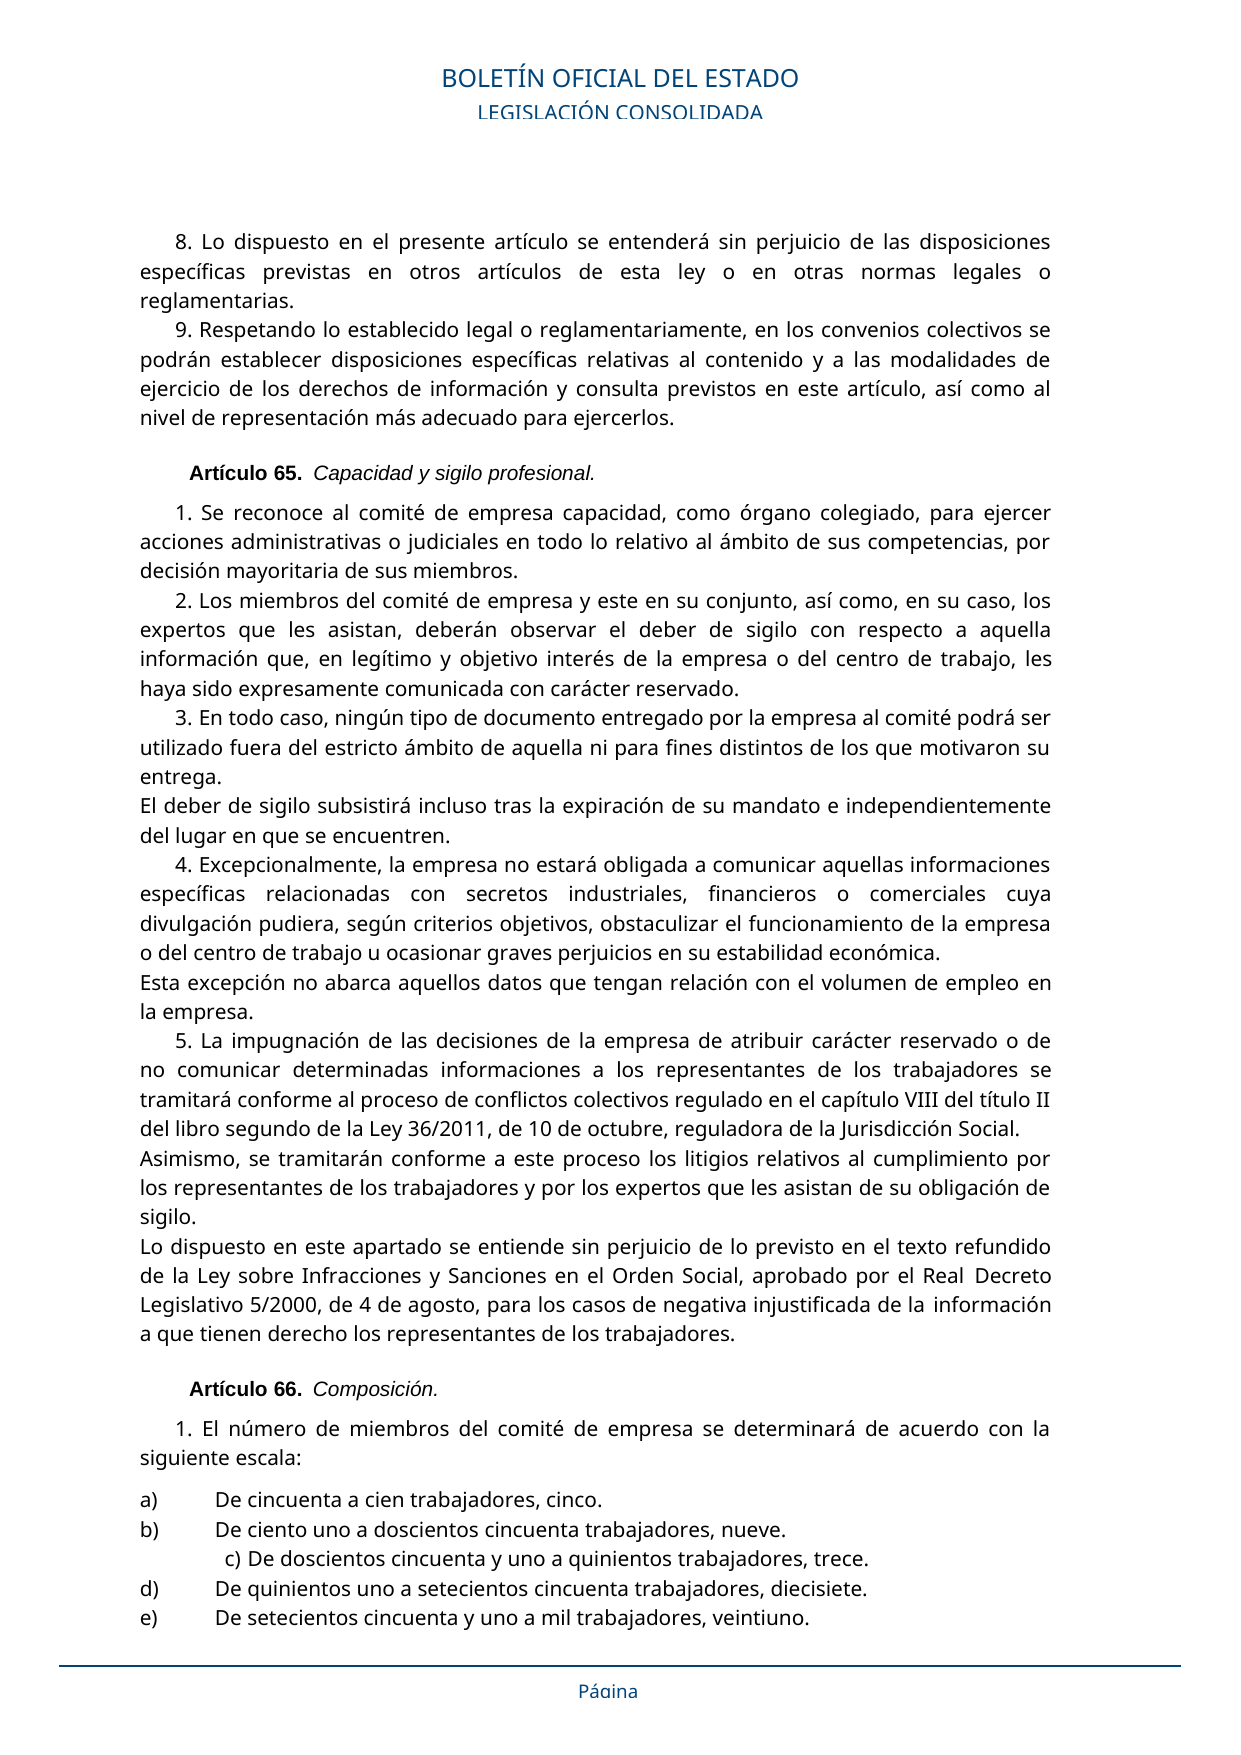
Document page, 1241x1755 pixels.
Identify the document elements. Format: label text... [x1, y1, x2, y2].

list De quinientos uno a setecientos cincuenta trabajadores, diecisiete. [139, 1574, 1184, 1602]
list Se reconoce al comité de empresa capacidad, como órgano colegiado, para ejercer acciones administrativas o judiciales en todo lo relativo al ámbito de sus competencias, por decisión mayoritaria de sus miembros. [139, 498, 1052, 585]
list Excepcionalmente, la empresa no estará obligada a comunicar aquellas informaciones específicas relacionadas con secretos industriales, financieros o comerciales cuya divulgación pudiera, según criterios objetivos, obstaculizar el funcionamiento de la empresa o del centro de trabajo u ocasionar graves perjuicios en su estabilidad económica. [139, 850, 1052, 966]
text Asimismo, se tramitarán conforme a este proceso los litigios relativos al cumplimiento por los representantes de los trabajadores y por los expertos que les asistan de su obligación de sigilo. [139, 1144, 1052, 1231]
list Respetando lo establecido legal o reglamentariamente, en los convenios colectivos se podrán establecer disposiciones específicas relativas al contenido y a las modalidades de ejercicio de los derechos de información y consulta previstos en este artículo, así como al nivel de representación más adecuado para ejercerlos. [139, 316, 1052, 432]
text Esta excepción no abarca aquellos datos que tengan relación con el volumen de empleo en la empresa. [139, 968, 1052, 1025]
list De ciento uno a doscientos cincuenta trabajadores, nueve. [139, 1515, 1184, 1543]
list De doscientos cincuenta y uno a quinientos trabajadores, trece. [224, 1544, 1184, 1573]
list De setecientos cincuenta y uno a mil trabajadores, veintiuno. [139, 1603, 1184, 1632]
list El número de miembros del comité de empresa se determinará de acuerdo con la siguiente escala: [139, 1414, 1052, 1472]
text Lo dispuesto en este apartado se entiende sin perjuicio de lo previsto en el texto refundido de la Ley sobre Infracciones y Sanciones en el Orden Social, aprobado por el Real Decreto Legislativo 5/2000, de 4 de agosto, para los casos de negativa injustificada de la información a que tienen derecho los representantes de los trabajadores. [139, 1232, 1052, 1348]
text Artículo 66. Composición. [189, 1377, 1184, 1401]
list Lo dispuesto en el presente artículo se entenderá sin perjuicio de las disposiciones específicas previstas en otros artículos de esta ley o en otras normas legales o reglamentarias. [139, 227, 1052, 314]
list En todo caso, ningún tipo de documento entregado por la empresa al comité podrá ser utilizado fuera del estricto ámbito de aquella ni para fines distintos de los que motivaron su entrega. [139, 703, 1052, 790]
text Artículo 65. Capacidad y sigilo profesional. [189, 461, 1184, 485]
list La impugnación de las decisiones de la empresa de atribuir carácter reservado o de no comunicar determinadas informaciones a los representantes de los trabajadores se tramitará conforme al proceso de conflictos colectivos regulado en el capítulo VIII del título II del libro segundo de la Ley 36/2011, de 10 de octubre, reguladora de la Jurisdicción Social. [139, 1026, 1052, 1142]
list Los miembros del comité de empresa y este en su conjunto, así como, en su caso, los expertos que les asistan, deberán observar el deber de sigilo con respecto a aquella información que, en legítimo y objetivo interés de la empresa o del centro de trabajo, les haya sido expresamente comunicada con carácter reservado. [139, 586, 1052, 702]
text El deber de sigilo subsistirá incluso tras la expiración de su mandato e independientemente del lugar en que se encuentren. [139, 791, 1052, 849]
list De cincuenta a cien trabajadores, cinco. [139, 1485, 1184, 1514]
